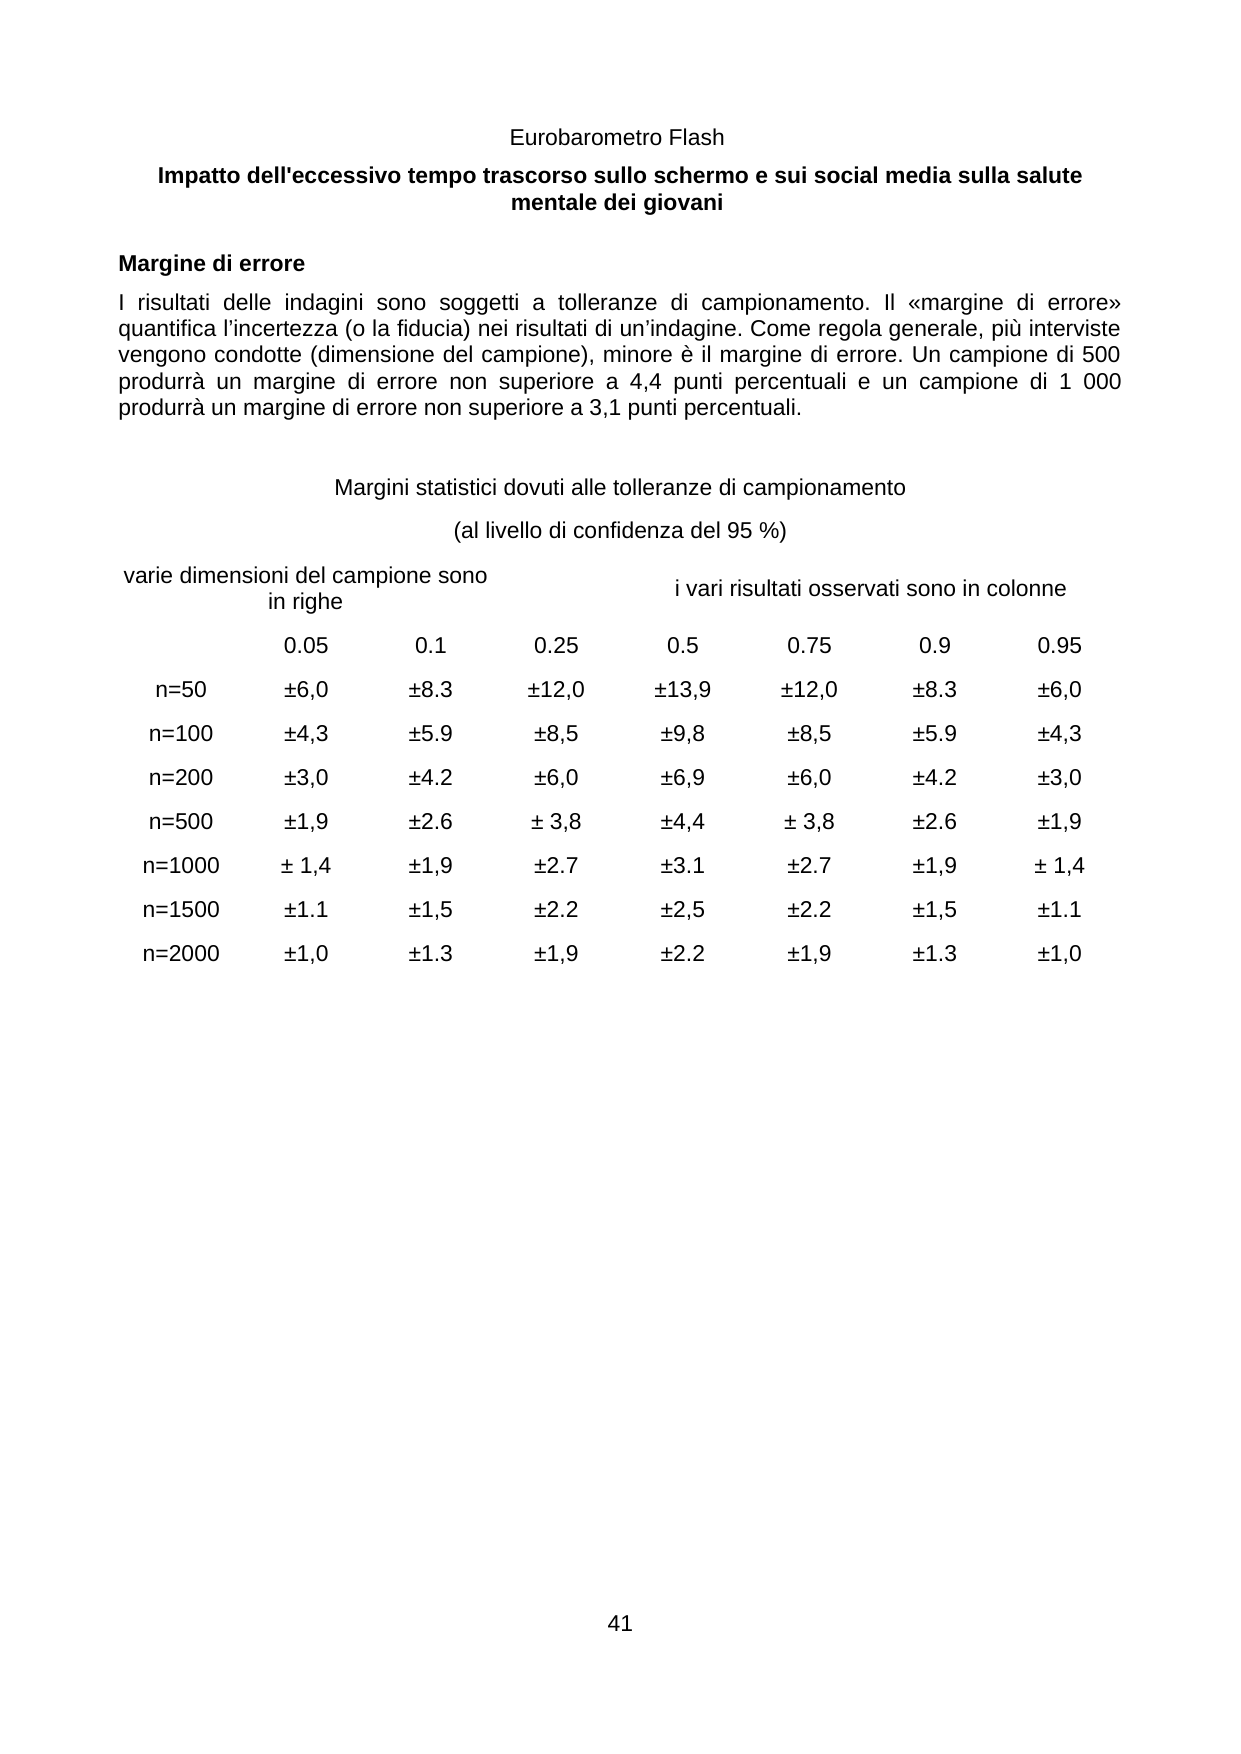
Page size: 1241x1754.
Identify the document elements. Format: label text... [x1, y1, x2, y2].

table_cell ±1,9 [997, 799, 1122, 843]
table_cell n=50 [118, 667, 244, 711]
table_cell 0,25 [493, 623, 619, 667]
table_cell ±3,0 [244, 755, 368, 799]
table_cell ± 1,4 [997, 844, 1122, 887]
table_cell ±6,9 [619, 755, 746, 799]
table_cell ±1,9 [368, 844, 493, 887]
table_cell ±8.3 [873, 667, 997, 711]
table_cell 0,05 [244, 623, 368, 667]
table_cell n=1500 [118, 888, 244, 932]
table_cell ±5.9 [873, 711, 997, 755]
table_cell n=2000 [118, 932, 244, 976]
table_cell ±1,9 [873, 844, 997, 887]
table_cell ±6,0 [493, 755, 619, 799]
table_cell ±4.2 [368, 755, 493, 799]
table_cell ±13,9 [619, 667, 746, 711]
table_cell ±3,0 [997, 755, 1122, 799]
table_cell ±8.3 [368, 667, 493, 711]
table_cell ±2.2 [493, 888, 619, 932]
table_cell n=200 [118, 755, 244, 799]
table_cell ±6,0 [997, 667, 1122, 711]
table_cell i vari risultati osservati sono in colonne [619, 553, 1122, 623]
table_cell ±2.7 [746, 844, 872, 887]
table_cell ±1.1 [244, 888, 368, 932]
table_cell 0,9 [873, 623, 997, 667]
table_cell ±1,5 [368, 888, 493, 932]
table_cell ±4,3 [997, 711, 1122, 755]
table_cell varie dimensioni del campione sono in righe [118, 553, 493, 623]
table_cell ±1,9 [493, 932, 619, 976]
table_header Margini statistici dovuti alle tolleranze di campionamento [118, 465, 1122, 509]
table_cell ±4,4 [619, 799, 746, 843]
table_cell ±1.3 [368, 932, 493, 976]
table_cell [118, 623, 244, 667]
table_cell ±9,8 [619, 711, 746, 755]
table_cell 0,5 [619, 623, 746, 667]
table_cell n=500 [118, 799, 244, 843]
table_cell ±8,5 [493, 711, 619, 755]
table_cell ± 1,4 [244, 844, 368, 887]
table_cell ± 3,8 [746, 799, 872, 843]
table_cell ±8,5 [746, 711, 872, 755]
table_cell ±4.2 [873, 755, 997, 799]
table_cell ±6,0 [244, 667, 368, 711]
table_cell ±1,0 [997, 932, 1122, 976]
table_cell 0,1 [368, 623, 493, 667]
table_cell ±12,0 [746, 667, 872, 711]
table_cell ±2.7 [493, 844, 619, 887]
table_cell ±5.9 [368, 711, 493, 755]
table_cell ±1,9 [244, 799, 368, 843]
table_cell ±4,3 [244, 711, 368, 755]
table_cell n=100 [118, 711, 244, 755]
text Margine di errore [118, 250, 1122, 277]
table_cell ±6,0 [746, 755, 872, 799]
table_cell (al livello di confidenza del 95 %) [118, 509, 1122, 553]
table_cell [493, 553, 619, 623]
table_cell ±1,0 [244, 932, 368, 976]
table_cell ±2.2 [619, 932, 746, 976]
table_cell ±2.6 [873, 799, 997, 843]
table_cell ±2.2 [746, 888, 872, 932]
table_cell 0,75 [746, 623, 872, 667]
table_cell ±1.3 [873, 932, 997, 976]
text I risultati delle indagini sono soggetti a tolleranze di campionamento. Il «margine di errore» quantifica l’incertezza (o la fiducia) nei risultati di un’indagine. Come regola generale, più interviste vengono condotte (dimensione del campione), minore è il margine di errore. Un campione di 500 produrrà un margine di errore non superiore a 4,4 punti percentuali e un campione di 1 000 produrrà un margine di errore non superiore a 3,1 punti percentuali. [118, 289, 1122, 420]
table_cell ±1,5 [873, 888, 997, 932]
table_cell ± 3,8 [493, 799, 619, 843]
table_cell ±2.6 [368, 799, 493, 843]
table_cell ±12,0 [493, 667, 619, 711]
table_cell n=1000 [118, 844, 244, 887]
table_cell 0,95 [997, 623, 1122, 667]
table_cell ±3.1 [619, 844, 746, 887]
table_cell ±2,5 [619, 888, 746, 932]
table_cell ±1,9 [746, 932, 872, 976]
table_cell ±1.1 [997, 888, 1122, 932]
